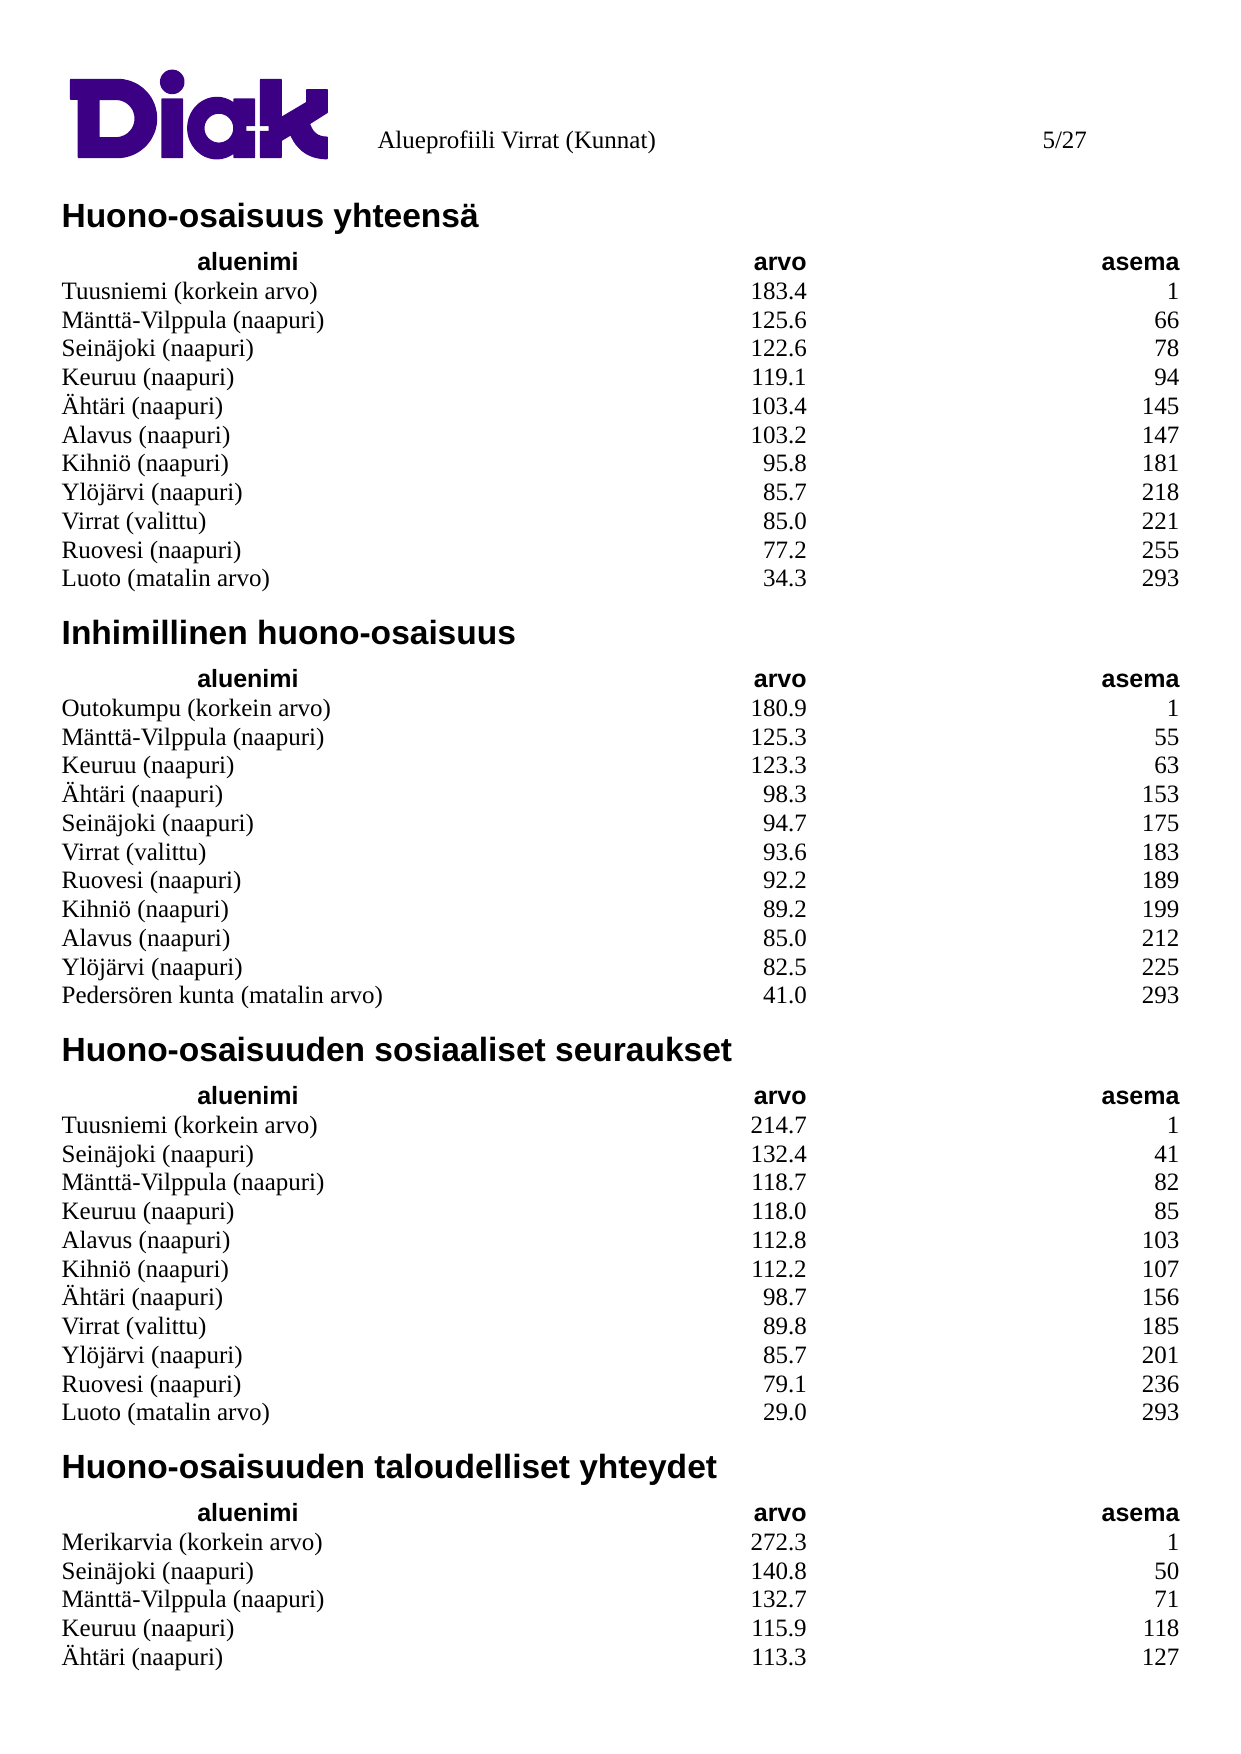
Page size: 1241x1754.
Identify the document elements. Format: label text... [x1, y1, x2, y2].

table_cell Keuruu (naapuri) [61, 751, 434, 779]
table_cell Seinäjoki (naapuri) [61, 334, 434, 362]
table_cell Luoto (matalin arvo) [61, 1398, 434, 1426]
table_cell 201 [806, 1340, 1179, 1369]
subtitle Huono-osaisuus yhteensä [61, 196, 1179, 235]
table_cell 71 [806, 1585, 1179, 1613]
table_cell 189 [806, 866, 1179, 894]
table_cell 293 [806, 1398, 1179, 1426]
table_cell 199 [806, 894, 1179, 923]
table_cell 66 [806, 305, 1179, 333]
table_cell Tuusniemi (korkein arvo) [61, 1110, 434, 1139]
table_cell 1 [806, 1110, 1179, 1139]
subtitle Inhimillinen huono-osaisuus [61, 613, 1179, 652]
table_cell 85.0 [434, 923, 806, 952]
table_cell 85 [806, 1196, 1179, 1225]
table_cell 125.6 [434, 305, 806, 333]
table_cell Alavus (naapuri) [61, 923, 434, 952]
table_cell 221 [806, 506, 1179, 535]
table_cell Ähtäri (naapuri) [61, 391, 434, 420]
table_cell Pedersören kunta (matalin arvo) [61, 981, 434, 1009]
table_cell 293 [806, 564, 1179, 592]
table_cell Seinäjoki (naapuri) [61, 808, 434, 837]
subtitle Huono-osaisuuden taloudelliset yhteydet [61, 1447, 1179, 1486]
table_cell Outokumpu (korkein arvo) [61, 693, 434, 722]
table_header aluenimi [61, 1081, 434, 1110]
table_cell 98.7 [434, 1283, 806, 1311]
table_cell 119.1 [434, 362, 806, 391]
table_cell Mänttä-Vilppula (naapuri) [61, 1168, 434, 1196]
table_cell Merikarvia (korkein arvo) [61, 1527, 434, 1556]
table_cell Ähtäri (naapuri) [61, 1283, 434, 1311]
table_cell 175 [806, 808, 1179, 837]
table_cell Ähtäri (naapuri) [61, 779, 434, 808]
table_cell Ylöjärvi (naapuri) [61, 477, 434, 506]
table_cell 115.9 [434, 1613, 806, 1642]
table_cell Virrat (valittu) [61, 1311, 434, 1340]
table_cell 293 [806, 981, 1179, 1009]
table_cell 118 [806, 1613, 1179, 1642]
subtitle Huono-osaisuuden sosiaaliset seuraukset [61, 1030, 1179, 1069]
table_cell 123.3 [434, 751, 806, 779]
table_cell Alavus (naapuri) [61, 420, 434, 448]
table_header asema [806, 1081, 1179, 1110]
table_cell 225 [806, 952, 1179, 981]
table_cell 132.4 [434, 1139, 806, 1167]
table_cell 92.2 [434, 866, 806, 894]
table_cell 78 [806, 334, 1179, 362]
table_cell Kihniö (naapuri) [61, 449, 434, 477]
table_cell 98.3 [434, 779, 806, 808]
table_cell 140.8 [434, 1556, 806, 1584]
table_header arvo [434, 1498, 806, 1527]
table_cell 183.4 [434, 276, 806, 305]
table_cell 125.3 [434, 722, 806, 751]
table_cell 118.0 [434, 1196, 806, 1225]
table_cell 147 [806, 420, 1179, 448]
table_cell Alavus (naapuri) [61, 1225, 434, 1254]
table_cell Ähtäri (naapuri) [61, 1642, 434, 1671]
table_cell 113.3 [434, 1642, 806, 1671]
table_cell Ruovesi (naapuri) [61, 1369, 434, 1397]
table_cell 63 [806, 751, 1179, 779]
table_cell 103.2 [434, 420, 806, 448]
table_header aluenimi [61, 664, 434, 693]
table_cell 93.6 [434, 837, 806, 866]
table_header asema [806, 664, 1179, 693]
table_cell 50 [806, 1556, 1179, 1584]
table_header aluenimi [61, 247, 434, 276]
table_header arvo [434, 1081, 806, 1110]
table_cell 255 [806, 535, 1179, 563]
table_cell 79.1 [434, 1369, 806, 1397]
table_cell 180.9 [434, 693, 806, 722]
table_cell 145 [806, 391, 1179, 420]
table_cell 214.7 [434, 1110, 806, 1139]
table_cell 218 [806, 477, 1179, 506]
table_cell Keuruu (naapuri) [61, 362, 434, 391]
table_cell 94 [806, 362, 1179, 391]
table_cell 85.7 [434, 477, 806, 506]
table_cell 55 [806, 722, 1179, 751]
table_cell 107 [806, 1254, 1179, 1282]
table_cell 153 [806, 779, 1179, 808]
table_cell 1 [806, 1527, 1179, 1556]
table_cell 1 [806, 693, 1179, 722]
table_cell Ylöjärvi (naapuri) [61, 952, 434, 981]
table_cell 85.7 [434, 1340, 806, 1369]
table_header asema [806, 247, 1179, 276]
table_cell 132.7 [434, 1585, 806, 1613]
table_cell 41 [806, 1139, 1179, 1167]
table_cell Luoto (matalin arvo) [61, 564, 434, 592]
table_cell Seinäjoki (naapuri) [61, 1139, 434, 1167]
table_cell 122.6 [434, 334, 806, 362]
table_cell 89.2 [434, 894, 806, 923]
table_header aluenimi [61, 1498, 434, 1527]
table_cell Keuruu (naapuri) [61, 1613, 434, 1642]
table_cell 29.0 [434, 1398, 806, 1426]
table_cell Keuruu (naapuri) [61, 1196, 434, 1225]
table_cell Mänttä-Vilppula (naapuri) [61, 1585, 434, 1613]
table_cell 89.8 [434, 1311, 806, 1340]
table_cell 272.3 [434, 1527, 806, 1556]
table_header arvo [434, 664, 806, 693]
table_cell Ruovesi (naapuri) [61, 866, 434, 894]
table_cell Ruovesi (naapuri) [61, 535, 434, 563]
table_cell 94.7 [434, 808, 806, 837]
table_cell 82 [806, 1168, 1179, 1196]
table_cell 103 [806, 1225, 1179, 1254]
table_header asema [806, 1498, 1179, 1527]
table_cell 85.0 [434, 506, 806, 535]
table_cell Kihniö (naapuri) [61, 1254, 434, 1282]
table_cell Virrat (valittu) [61, 837, 434, 866]
table_cell Tuusniemi (korkein arvo) [61, 276, 434, 305]
table_cell 95.8 [434, 449, 806, 477]
table_cell Mänttä-Vilppula (naapuri) [61, 305, 434, 333]
table_cell 212 [806, 923, 1179, 952]
table_cell 34.3 [434, 564, 806, 592]
table_cell 112.8 [434, 1225, 806, 1254]
table_cell 118.7 [434, 1168, 806, 1196]
table_cell 41.0 [434, 981, 806, 1009]
table_cell 185 [806, 1311, 1179, 1340]
table_cell 181 [806, 449, 1179, 477]
table_cell 112.2 [434, 1254, 806, 1282]
table_cell 127 [806, 1642, 1179, 1671]
table_cell 82.5 [434, 952, 806, 981]
table_cell Kihniö (naapuri) [61, 894, 434, 923]
table_cell 236 [806, 1369, 1179, 1397]
table_cell 156 [806, 1283, 1179, 1311]
table_cell 103.4 [434, 391, 806, 420]
table_cell 77.2 [434, 535, 806, 563]
table_cell Mänttä-Vilppula (naapuri) [61, 722, 434, 751]
table_cell 183 [806, 837, 1179, 866]
table_cell 1 [806, 276, 1179, 305]
table_header arvo [434, 247, 806, 276]
table_cell Virrat (valittu) [61, 506, 434, 535]
table_cell Seinäjoki (naapuri) [61, 1556, 434, 1584]
table_cell Ylöjärvi (naapuri) [61, 1340, 434, 1369]
